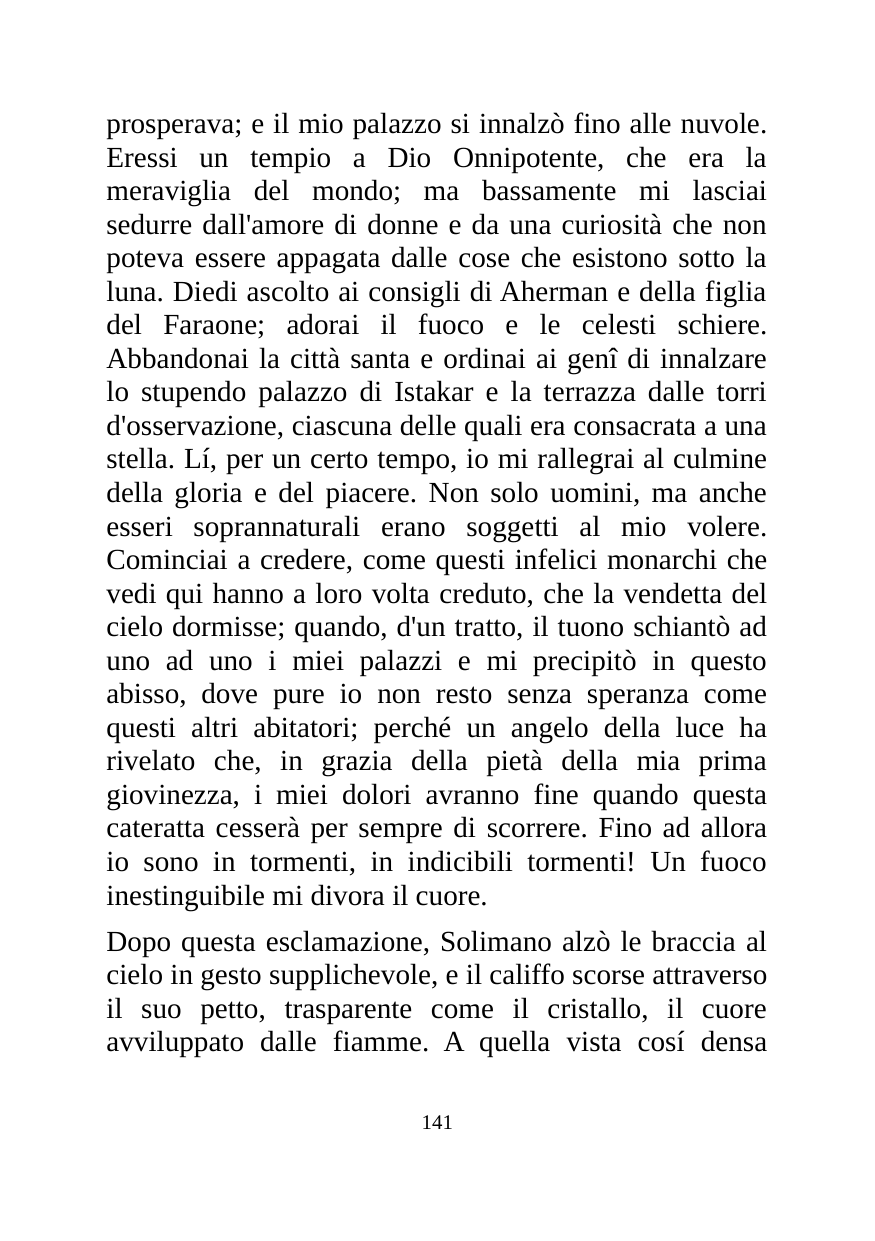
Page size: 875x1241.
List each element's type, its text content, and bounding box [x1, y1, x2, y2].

text prosperava; e il mio palazzo si innalzò fino alle nuvole. Eressi un tempio a Dio Onnipotente, che era la meraviglia del mondo; ma bassamente mi lasciai sedurre dall'amore di donne e da una curiosità che non poteva essere appagata dalle cose che esistono sotto la luna. Diedi ascolto ai consigli di Aherman e della figlia del Faraone; adorai il fuoco e le celesti schiere. Abbandonai la città santa e ordinai ai genî di innalzare lo stupendo palazzo di Istakar e la terrazza dalle torri d'osservazione, ciascuna delle quali era consacrata a una stella. Lí, per un certo tempo, io mi rallegrai al culmine della gloria e del piacere. Non solo uomini, ma anche esseri soprannaturali erano soggetti al mio volere. Cominciai a credere, come questi infelici monarchi che vedi qui hanno a loro volta creduto, che la vendetta del cielo dormisse; quando, d'un tratto, il tuono schiantò ad uno ad uno i miei palazzi e mi precipitò in questo abisso, dove pure io non resto senza speranza come questi altri abitatori; perché un angelo della luce ha rivelato che, in grazia della pietà della mia prima giovinezza, i miei dolori avranno fine quando questa cateratta cesserà per sempre di scorrere. Fino ad allora io sono in tormenti, in indicibili tormenti! Un fuoco inestinguibile mi divora il cuore. [106, 106, 768, 911]
text Dopo questa esclamazione, Solimano alzò le braccia al cielo in gesto supplichevole, e il califfo scorse attraverso il suo petto, trasparente come il cristallo, il cuore avviluppato dalle fiamme. A quella vista cosí densa [106, 924, 768, 1058]
